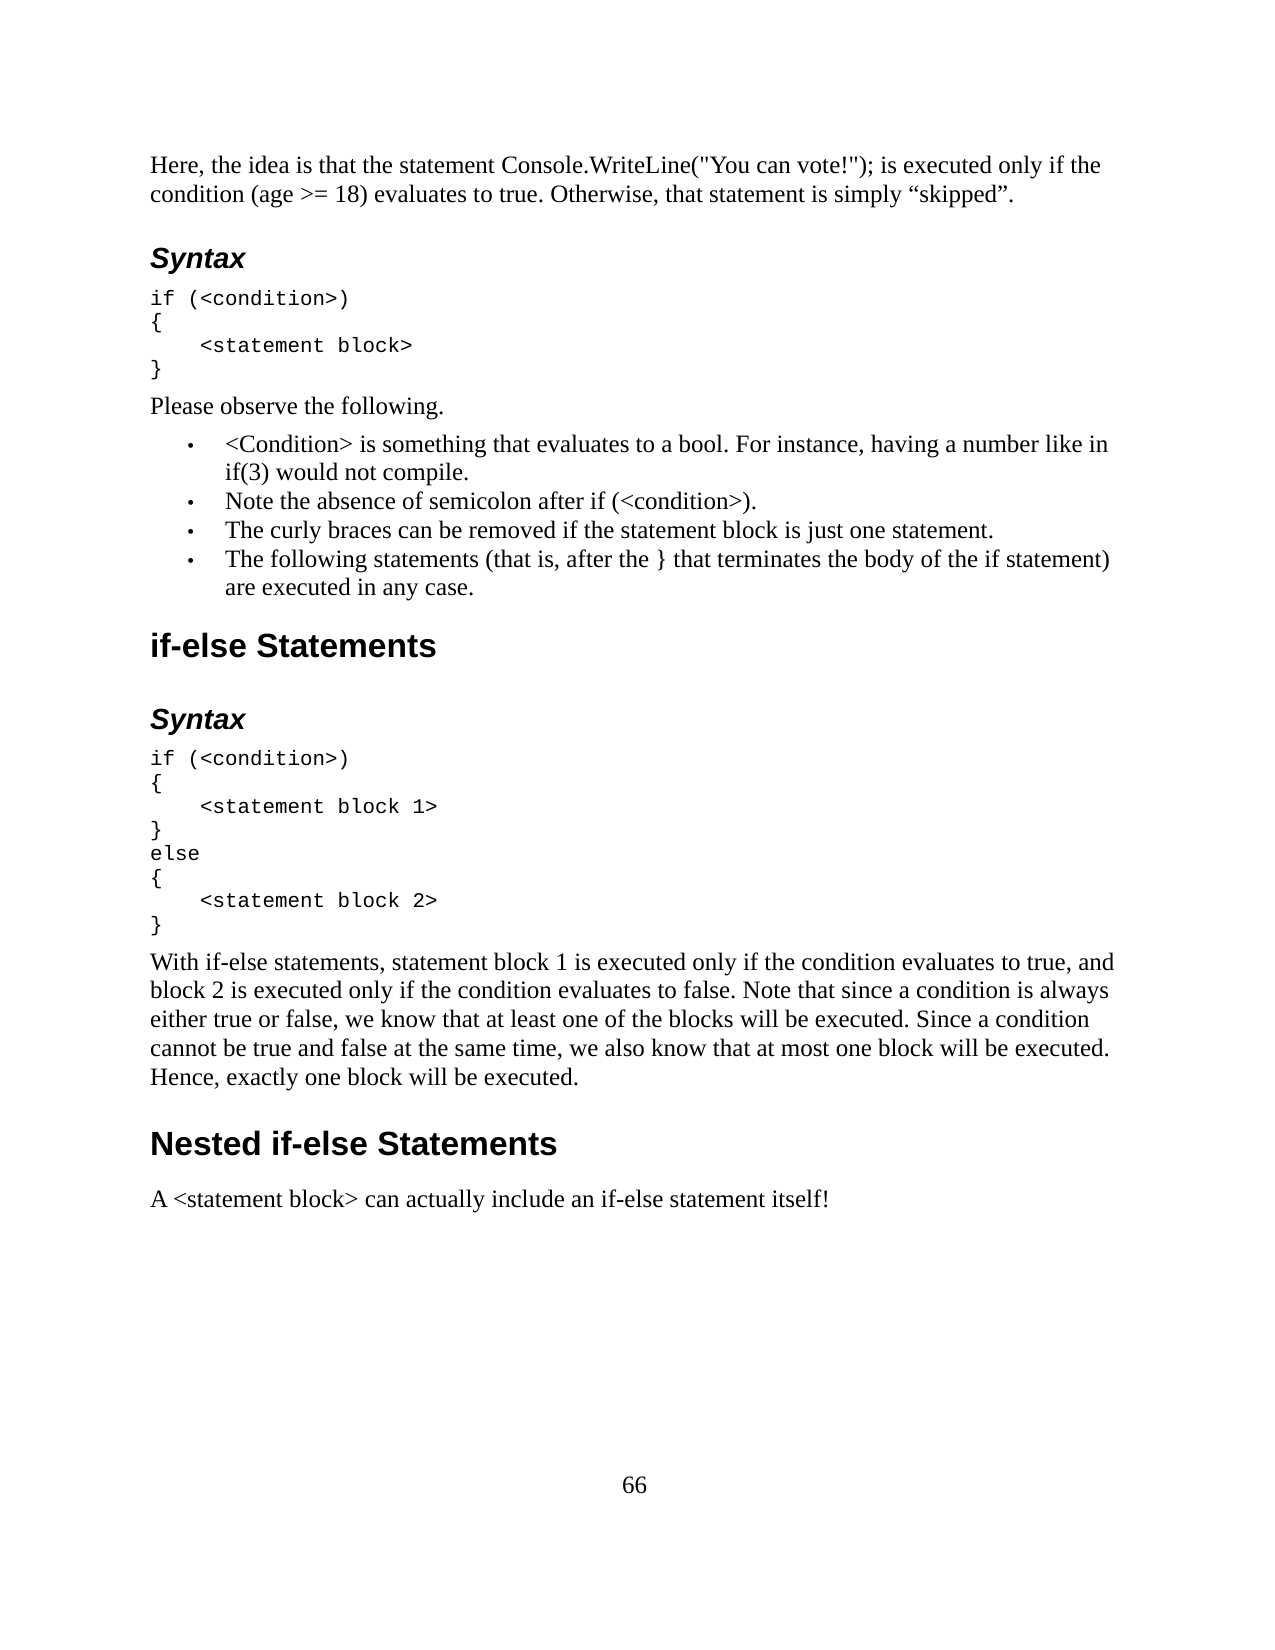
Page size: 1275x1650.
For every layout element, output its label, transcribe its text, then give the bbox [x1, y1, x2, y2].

subtitle if-else Statements [150, 626, 1125, 665]
text Here, the idea is that the statement Console.WriteLine("You can vote!"); is executed only if the condition (age >= 18) evaluates to true. Otherwise, that statement is simply “skipped”. [150, 150, 1125, 207]
list Note the absence of semicolon after if (<condition>). [187, 486, 1125, 515]
text if (<condition>) [150, 748, 1125, 772]
subtitle Nested if-else Statements [150, 1124, 1125, 1163]
subtitle Syntax [150, 241, 1125, 275]
text { [150, 772, 1125, 796]
list The following statements (that is, after the } that terminates the body of the if statement) are executed in any case. [187, 544, 1125, 601]
text } [150, 358, 1125, 382]
list <Condition> is something that evaluates to a bool. For instance, having a number like in if(3) would not compile. [187, 429, 1125, 486]
subtitle Syntax [150, 702, 1125, 736]
text } [150, 914, 1125, 938]
text } [150, 819, 1125, 843]
text { [150, 867, 1125, 890]
text { [150, 311, 1125, 335]
text <statement block 1> [150, 796, 1125, 819]
text if (<condition>) [150, 287, 1125, 311]
text else [150, 843, 1125, 867]
text Please observe the following. [150, 391, 1125, 420]
text With if-else statements, statement block 1 is executed only if the condition evaluates to true, and block 2 is executed only if the condition evaluates to false. Note that since a condition is always either true or false, we know that at least one of the blocks will be executed. Since a condition cannot be true and false at the same time, we also know that at most one block will be executed. Hence, exactly one block will be executed. [150, 947, 1125, 1090]
list The curly braces can be removed if the statement block is just one statement. [187, 515, 1125, 544]
text <statement block 2> [150, 890, 1125, 914]
text A <statement block> can actually include an if-else statement itself! [150, 1184, 1125, 1213]
text <statement block> [150, 335, 1125, 358]
